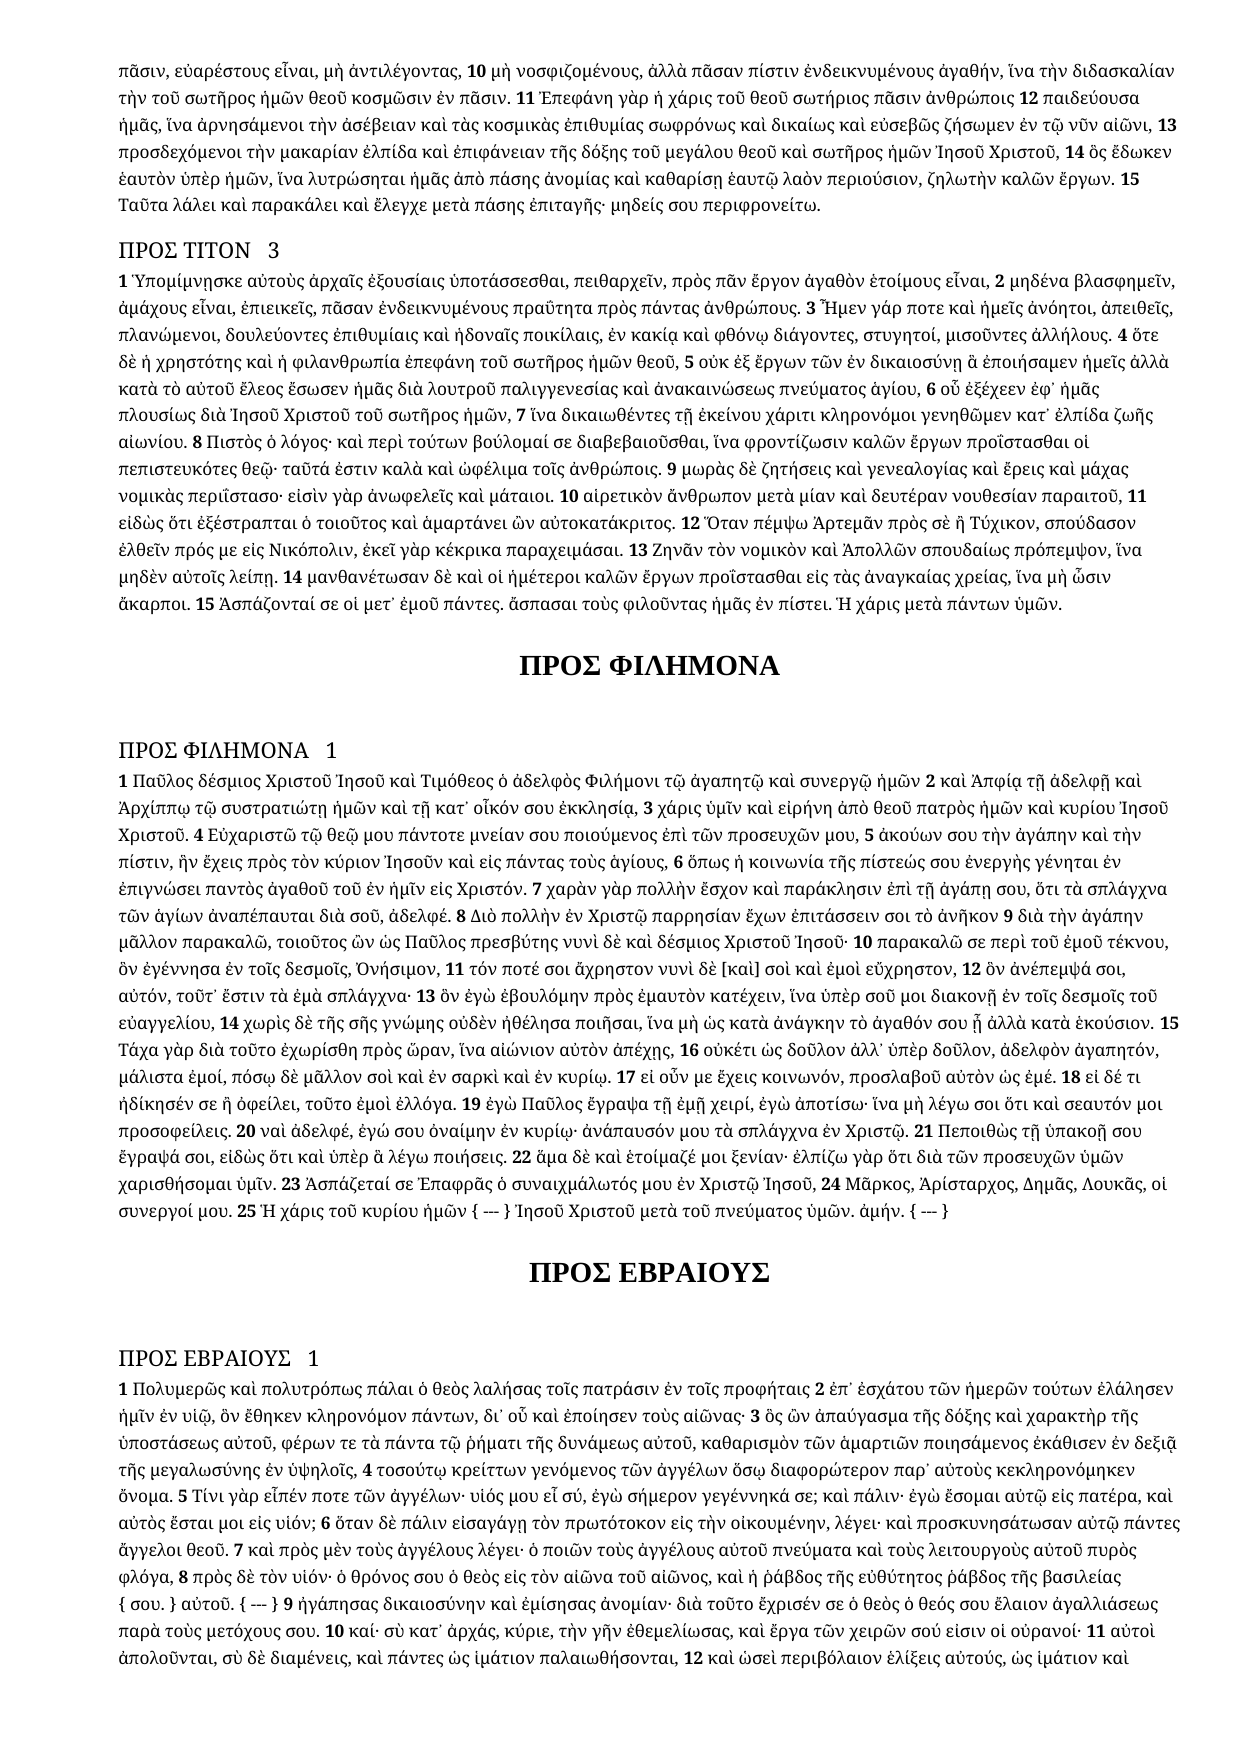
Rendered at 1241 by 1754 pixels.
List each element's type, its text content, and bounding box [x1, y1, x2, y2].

text ΠΡΟΣ ΕΒΡΑΙΟΥΣ 1 [118, 1343, 1181, 1373]
text ΠΡΟΣ ΤΙΤΟΝ 3 [118, 235, 1181, 265]
subtitle ΠΡΟΣ ΦΙΛΗΜΟΝΑ [118, 648, 1181, 681]
text 1 Παῦλος δέσμιος Χριστοῦ Ἰησοῦ καὶ Τιμόθεος ὁ ἀδελφὸς Φιλήμονι τῷ ἀγαπητῷ καὶ συνεργῷ ἡμῶν 2 καὶ Ἀπφίᾳ τῇ ἀδελφῇ καὶ Ἀρχίππῳ τῷ συστρατιώτῃ ἡμῶν καὶ τῇ κατ᾽ οἶκόν σου ἐκκλησίᾳ, 3 χάρις ὑμῖν καὶ εἰρήνη ἀπὸ θεοῦ πατρὸς ἡμῶν καὶ κυρίου Ἰησοῦ Χριστοῦ. 4 Εὐχαριστῶ τῷ θεῷ μου πάντοτε μνείαν σου ποιούμενος ἐπὶ τῶν προσευχῶν μου, 5 ἀκούων σου τὴν ἀγάπην καὶ τὴν πίστιν, ἣν ἔχεις πρὸς τὸν κύριον Ἰησοῦν καὶ εἰς πάντας τοὺς ἁγίους, 6 ὅπως ἡ κοινωνία τῆς πίστεώς σου ἐνεργὴς γένηται ἐν ἐπιγνώσει παντὸς ἀγαθοῦ τοῦ ἐν ἡμῖν εἰς Χριστόν. 7 χαρὰν γὰρ πολλὴν ἔσχον καὶ παράκλησιν ἐπὶ τῇ ἀγάπῃ σου, ὅτι τὰ σπλάγχνα τῶν ἁγίων ἀναπέπαυται διὰ σοῦ, ἀδελφέ. 8 Διὸ πολλὴν ἐν Χριστῷ παρρησίαν ἔχων ἐπιτάσσειν σοι τὸ ἀνῆκον 9 διὰ τὴν ἀγάπην μᾶλλον παρακαλῶ, τοιοῦτος ὢν ὡς Παῦλος πρεσβύτης νυνὶ δὲ καὶ δέσμιος Χριστοῦ Ἰησοῦ· 10 παρακαλῶ σε περὶ τοῦ ἐμοῦ τέκνου, ὃν ἐγέννησα ἐν τοῖς δεσμοῖς, Ὀνήσιμον, 11 τόν ποτέ σοι ἄχρηστον νυνὶ δὲ [καὶ] σοὶ καὶ ἐμοὶ εὔχρηστον, 12 ὃν ἀνέπεμψά σοι, αὐτόν, τοῦτ᾽ ἔστιν τὰ ἐμὰ σπλάγχνα· 13 ὃν ἐγὼ ἐβουλόμην πρὸς ἐμαυτὸν κατέχειν, ἵνα ὑπὲρ σοῦ μοι διακονῇ ἐν τοῖς δεσμοῖς τοῦ εὐαγγελίου, 14 χωρὶς δὲ τῆς σῆς γνώμης οὐδὲν ἠθέλησα ποιῆσαι, ἵνα μὴ ὡς κατὰ ἀνάγκην τὸ ἀγαθόν σου ᾖ ἀλλὰ κατὰ ἑκούσιον. 15 Τάχα γὰρ διὰ τοῦτο ἐχωρίσθη πρὸς ὥραν, ἵνα αἰώνιον αὐτὸν ἀπέχῃς, 16 οὐκέτι ὡς δοῦλον ἀλλ᾽ ὑπὲρ δοῦλον, ἀδελφὸν ἀγαπητόν, μάλιστα ἐμοί, πόσῳ δὲ μᾶλλον σοὶ καὶ ἐν σαρκὶ καὶ ἐν κυρίῳ. 17 εἰ οὖν με ἔχεις κοινωνόν, προσλαβοῦ αὐτὸν ὡς ἐμέ. 18 εἰ δέ τι ἠδίκησέν σε ἢ ὀφείλει, τοῦτο ἐμοὶ ἐλλόγα. 19 ἐγὼ Παῦλος ἔγραψα τῇ ἐμῇ χειρί, ἐγὼ ἀποτίσω· ἵνα μὴ λέγω σοι ὅτι καὶ σεαυτόν μοι προσοφείλεις. 20 ναὶ ἀδελφέ, ἐγώ σου ὀναίμην ἐν κυρίῳ· ἀνάπαυσόν μου τὰ σπλάγχνα ἐν Χριστῷ. 21 Πεποιθὼς τῇ ὑπακοῇ σου ἔγραψά σοι, εἰδὼς ὅτι καὶ ὑπὲρ ἃ λέγω ποιήσεις. 22 ἅμα δὲ καὶ ἑτοίμαζέ μοι ξενίαν· ἐλπίζω γὰρ ὅτι διὰ τῶν προσευχῶν ὑμῶν χαρισθήσομαι ὑμῖν. 23 Ἀσπάζεταί σε Ἐπαφρᾶς ὁ συναιχμάλωτός μου ἐν Χριστῷ Ἰησοῦ, 24 Μᾶρκος, Ἀρίσταρχος, Δημᾶς, Λουκᾶς, οἱ συνεργοί μου. 25 Ἡ χάρις τοῦ κυρίου ἡμῶν { --- } Ἰησοῦ Χριστοῦ μετὰ τοῦ πνεύματος ὑμῶν. ἀμήν. { --- } [118, 769, 1181, 1223]
text 1 Πολυμερῶς καὶ πολυτρόπως πάλαι ὁ θεὸς λαλήσας τοῖς πατράσιν ἐν τοῖς προφήταις 2 ἐπ᾽ ἐσχάτου τῶν ἡμερῶν τούτων ἐλάλησεν ἡμῖν ἐν υἱῷ, ὃν ἔθηκεν κληρονόμον πάντων, δι᾽ οὗ καὶ ἐποίησεν τοὺς αἰῶνας· 3 ὃς ὢν ἀπαύγασμα τῆς δόξης καὶ χαρακτὴρ τῆς ὑποστάσεως αὐτοῦ, φέρων τε τὰ πάντα τῷ ῥήματι τῆς δυνάμεως αὐτοῦ, καθαρισμὸν τῶν ἁμαρτιῶν ποιησάμενος ἐκάθισεν ἐν δεξιᾷ τῆς μεγαλωσύνης ἐν ὑψηλοῖς, 4 τοσούτῳ κρείττων γενόμενος τῶν ἀγγέλων ὅσῳ διαφορώτερον παρ᾽ αὐτοὺς κεκληρονόμηκεν ὄνομα. 5 Τίνι γὰρ εἶπέν ποτε τῶν ἀγγέλων· υἱός μου εἶ σύ, ἐγὼ σήμερον γεγέννηκά σε; καὶ πάλιν· ἐγὼ ἔσομαι αὐτῷ εἰς πατέρα, καὶ αὐτὸς ἔσται μοι εἰς υἱόν; 6 ὅταν δὲ πάλιν εἰσαγάγῃ τὸν πρωτότοκον εἰς τὴν οἰκουμένην, λέγει· καὶ προσκυνησάτωσαν αὐτῷ πάντες ἄγγελοι θεοῦ. 7 καὶ πρὸς μὲν τοὺς ἀγγέλους λέγει· ὁ ποιῶν τοὺς ἀγγέλους αὐτοῦ πνεύματα καὶ τοὺς λειτουργοὺς αὐτοῦ πυρὸς φλόγα, 8 πρὸς δὲ τὸν υἱόν· ὁ θρόνος σου ὁ θεὸς εἰς τὸν αἰῶνα τοῦ αἰῶνος, καὶ ἡ ῥάβδος τῆς εὐθύτητος ῥάβδος τῆς βασιλείας { σου. } αὐτοῦ. { --- } 9 ἠγάπησας δικαιοσύνην καὶ ἐμίσησας ἀνομίαν· διὰ τοῦτο ἔχρισέν σε ὁ θεὸς ὁ θεός σου ἔλαιον ἀγαλλιάσεως παρὰ τοὺς μετόχους σου. 10 καί· σὺ κατ᾽ ἀρχάς, κύριε, τὴν γῆν ἐθεμελίωσας, καὶ ἔργα τῶν χειρῶν σού εἰσιν οἱ οὐρανοί· 11 αὐτοὶ ἀπολοῦνται, σὺ δὲ διαμένεις, καὶ πάντες ὡς ἱμάτιον παλαιωθήσονται, 12 καὶ ὡσεὶ περιβόλαιον ἑλίξεις αὐτούς, ὡς ἱμάτιον καὶ [118, 1377, 1181, 1669]
text 1 Ὑπομίμνῃσκε αὐτοὺς ἀρχαῖς ἐξουσίαις ὑποτάσσεσθαι, πειθαρχεῖν, πρὸς πᾶν ἔργον ἀγαθὸν ἑτοίμους εἶναι, 2 μηδένα βλασφημεῖν, ἀμάχους εἶναι, ἐπιεικεῖς, πᾶσαν ἐνδεικνυμένους πραΰτητα πρὸς πάντας ἀνθρώπους. 3 Ἦμεν γάρ ποτε καὶ ἡμεῖς ἀνόητοι, ἀπειθεῖς, πλανώμενοι, δουλεύοντες ἐπιθυμίαις καὶ ἡδοναῖς ποικίλαις, ἐν κακίᾳ καὶ φθόνῳ διάγοντες, στυγητοί, μισοῦντες ἀλλήλους. 4 ὅτε δὲ ἡ χρηστότης καὶ ἡ φιλανθρωπία ἐπεφάνη τοῦ σωτῆρος ἡμῶν θεοῦ, 5 οὐκ ἐξ ἔργων τῶν ἐν δικαιοσύνῃ ἃ ἐποιήσαμεν ἡμεῖς ἀλλὰ κατὰ τὸ αὐτοῦ ἔλεος ἔσωσεν ἡμᾶς διὰ λουτροῦ παλιγγενεσίας καὶ ἀνακαινώσεως πνεύματος ἁγίου, 6 οὗ ἐξέχεεν ἐφ᾽ ἡμᾶς πλουσίως διὰ Ἰησοῦ Χριστοῦ τοῦ σωτῆρος ἡμῶν, 7 ἵνα δικαιωθέντες τῇ ἐκείνου χάριτι κληρονόμοι γενηθῶμεν κατ᾽ ἐλπίδα ζωῆς αἰωνίου. 8 Πιστὸς ὁ λόγος· καὶ περὶ τούτων βούλομαί σε διαβεβαιοῦσθαι, ἵνα φροντίζωσιν καλῶν ἔργων προΐστασθαι οἱ πεπιστευκότες θεῷ· ταῦτά ἐστιν καλὰ καὶ ὠφέλιμα τοῖς ἀνθρώποις. 9 μωρὰς δὲ ζητήσεις καὶ γενεαλογίας καὶ ἔρεις καὶ μάχας νομικὰς περιΐστασο· εἰσὶν γὰρ ἀνωφελεῖς καὶ μάταιοι. 10 αἱρετικὸν ἄνθρωπον μετὰ μίαν καὶ δευτέραν νουθεσίαν παραιτοῦ, 11 εἰδὼς ὅτι ἐξέστραπται ὁ τοιοῦτος καὶ ἁμαρτάνει ὢν αὐτοκατάκριτος. 12 Ὅταν πέμψω Ἀρτεμᾶν πρὸς σὲ ἢ Τύχικον, σπούδασον ἐλθεῖν πρός με εἰς Νικόπολιν, ἐκεῖ γὰρ κέκρικα παραχειμάσαι. 13 Ζηνᾶν τὸν νομικὸν καὶ Ἀπολλῶν σπουδαίως πρόπεμψον, ἵνα μηδὲν αὐτοῖς λείπῃ. 14 μανθανέτωσαν δὲ καὶ οἱ ἡμέτεροι καλῶν ἔργων προΐστασθαι εἰς τὰς ἀναγκαίας χρείας, ἵνα μὴ ὦσιν ἄκαρποι. 15 Ἀσπάζονταί σε οἱ μετ᾽ ἐμοῦ πάντες. ἄσπασαι τοὺς φιλοῦντας ἡμᾶς ἐν πίστει. Ἡ χάρις μετὰ πάντων ὑμῶν. [118, 269, 1181, 615]
subtitle ΠΡΟΣ ΕΒΡΑΙΟΥΣ [118, 1255, 1181, 1289]
text πᾶσιν, εὐαρέστους εἶναι, μὴ ἀντιλέγοντας, 10 μὴ νοσφιζομένους, ἀλλὰ πᾶσαν πίστιν ἐνδεικνυμένους ἀγαθήν, ἵνα τὴν διδασκαλίαν τὴν τοῦ σωτῆρος ἡμῶν θεοῦ κοσμῶσιν ἐν πᾶσιν. 11 Ἐπεφάνη γὰρ ἡ χάρις τοῦ θεοῦ σωτήριος πᾶσιν ἀνθρώποις 12 παιδεύουσα ἡμᾶς, ἵνα ἀρνησάμενοι τὴν ἀσέβειαν καὶ τὰς κοσμικὰς ἐπιθυμίας σωφρόνως καὶ δικαίως καὶ εὐσεβῶς ζήσωμεν ἐν τῷ νῦν αἰῶνι, 13 προσδεχόμενοι τὴν μακαρίαν ἐλπίδα καὶ ἐπιφάνειαν τῆς δόξης τοῦ μεγάλου θεοῦ καὶ σωτῆρος ἡμῶν Ἰησοῦ Χριστοῦ, 14 ὃς ἔδωκεν ἑαυτὸν ὑπὲρ ἡμῶν, ἵνα λυτρώσηται ἡμᾶς ἀπὸ πάσης ἀνομίας καὶ καθαρίσῃ ἑαυτῷ λαὸν περιούσιον, ζηλωτὴν καλῶν ἔργων. 15 Ταῦτα λάλει καὶ παρακάλει καὶ ἔλεγχε μετὰ πάσης ἐπιταγῆς· μηδείς σου περιφρονείτω. [118, 59, 1181, 217]
text ΠΡΟΣ ΦΙΛΗΜΟΝΑ 1 [118, 735, 1181, 765]
